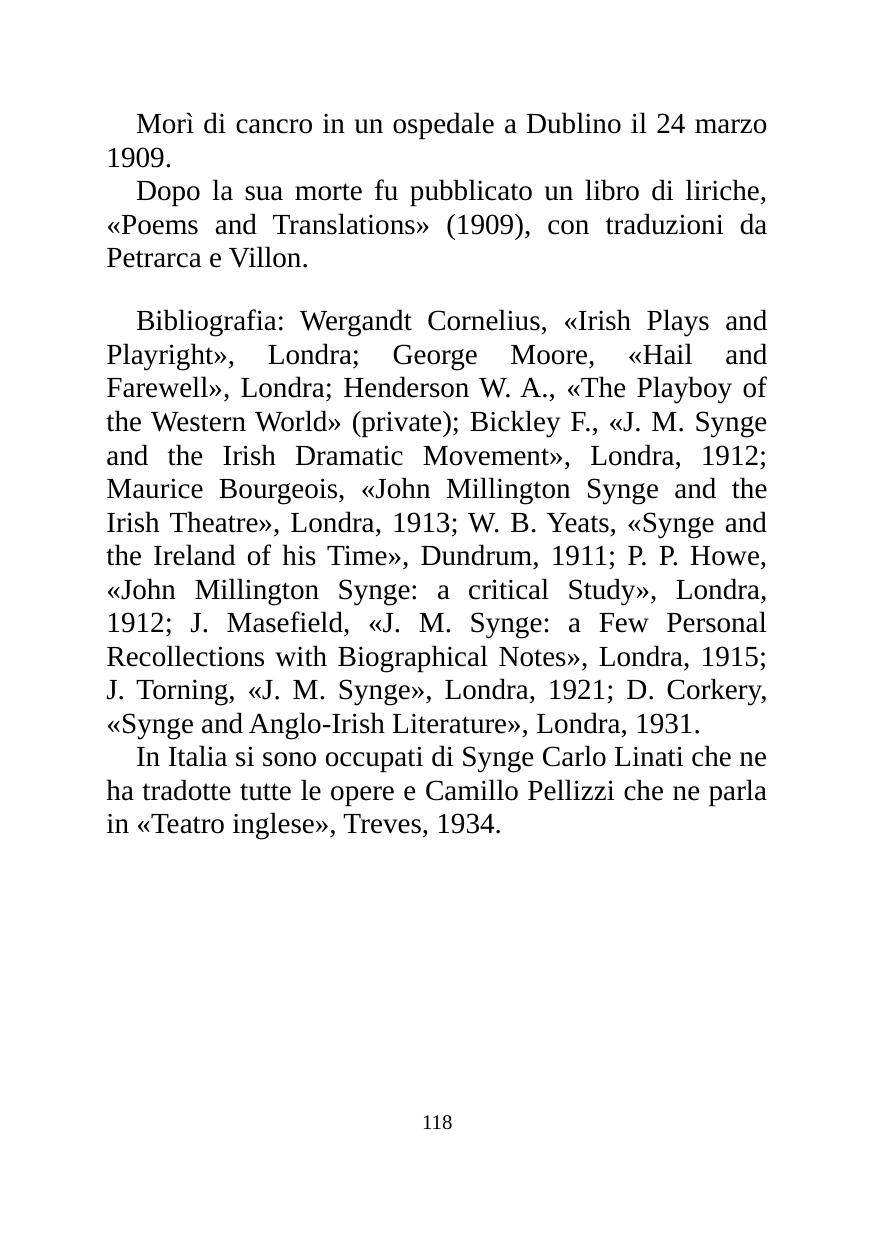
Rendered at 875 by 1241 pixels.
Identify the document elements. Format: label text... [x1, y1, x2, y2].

text Dopo la sua morte fu pubblicato un libro di liriche, «Poems and Translations» (1909), con traduzioni da Petrarca e Villon. [106, 173, 768, 274]
text Morì di cancro in un ospedale a Dublino il 24 marzo 1909. [106, 106, 768, 173]
text Bibliografia: Wergandt Cornelius, «Irish Plays and Playright», Londra; George Moore, «Hail and Farewell», Londra; Henderson W. A., «The Playboy of the Western World» (private); Bickley F., «J. M. Synge and the Irish Dramatic Movement», Londra, 1912; Maurice Bourgeois, «John Millington Synge and the Irish Theatre», Londra, 1913; W. B. Yeats, «Synge and the Ireland of his Time», Dundrum, 1911; P. P. Howe, «John Millington Synge: a critical Study», Londra, 1912; J. Masefield, «J. M. Synge: a Few Personal Recollections with Biographical Notes», Londra, 1915; J. Torning, «J. M. Synge», Londra, 1921; D. Corkery, «Synge and Anglo-Irish Literature», Londra, 1931. [106, 303, 768, 739]
text In Italia si sono occupati di Synge Carlo Linati che ne ha tradotte tutte le opere e Camillo Pellizzi che ne parla in «Teatro inglese», Treves, 1934. [106, 739, 768, 840]
